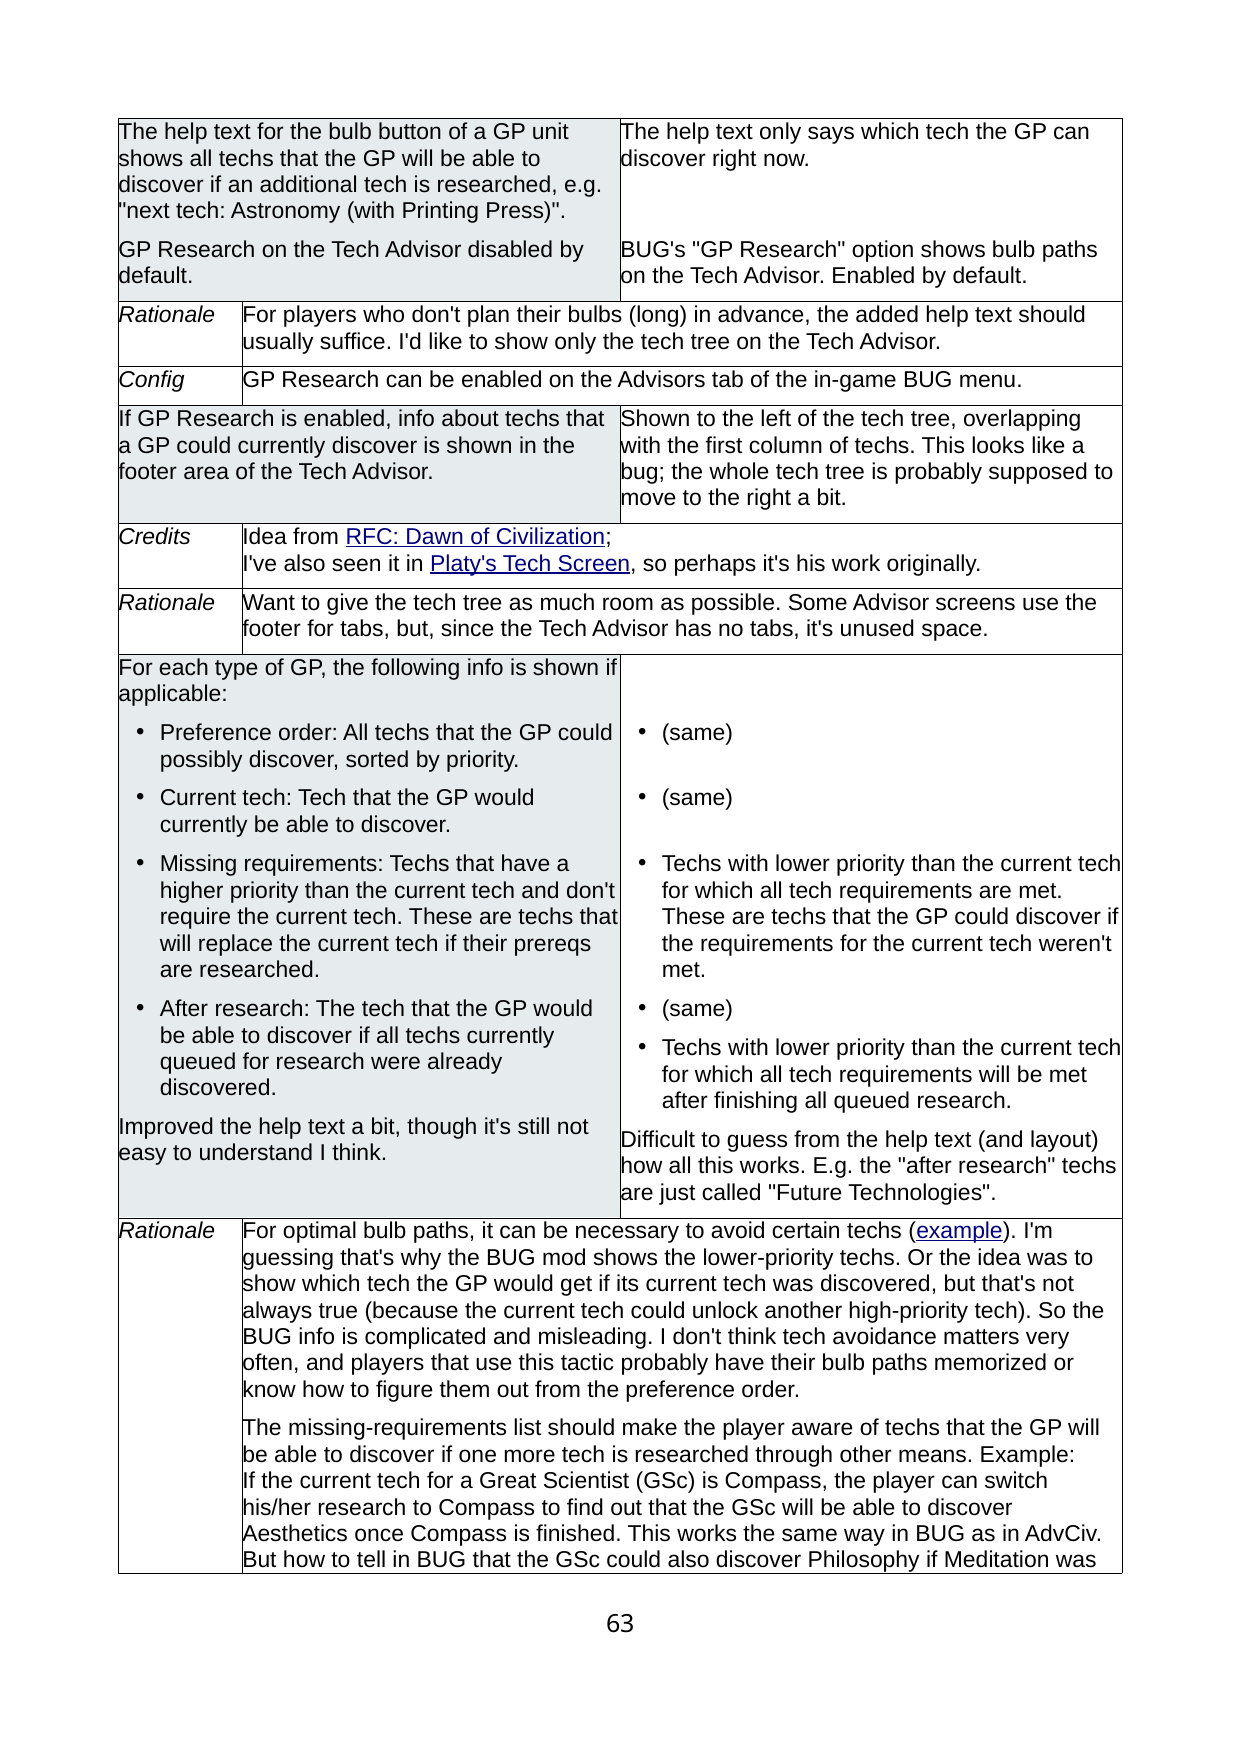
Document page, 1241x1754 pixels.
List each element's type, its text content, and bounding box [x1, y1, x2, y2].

table_cell For each type of GP, the following info is shown if applicable: Preference order: All techs that the GP could possibly discover, sorted by priority. Current tech: Tech that the GP would currently be able to discover. Missing requirements: Techs that have a higher priority than the current tech and don't require the current tech. These are techs that will replace the current tech if their prereqs are researched. After research: The tech that the GP would be able to discover if all techs currently queued for research were already discovered. Improved the help text a bit, though it's still not easy to understand I think. [119, 655, 620, 1217]
table_cell Rationale [119, 589, 242, 653]
table_cell (same) (same) Techs with lower priority than the current tech for which all tech requirements are met. These are techs that the GP could discover if the requirements for the current tech weren't met. (same) Techs with lower priority than the current tech for which all tech requirements will be met after finishing all queued research. Difficult to guess from the help text (and layout) how all this works. E.g. the "after research" techs are just called "Future Technologies". [621, 655, 1122, 1217]
table_cell If GP Research is enabled, info about techs that a GP could currently discover is shown in the footer area of the Tech Advisor. [119, 406, 620, 523]
table_cell GP Research can be enabled on the Advisors tab of the in-game BUG menu. [243, 367, 1122, 405]
table_cell The help text for the bulb button of a GP unit shows all techs that the GP will be able to discover if an additional tech is researched, e.g. "next tech: Astronomy (with Printing Press)". GP Research on the Tech Advisor disabled by default. [119, 119, 620, 301]
table_cell Want to give the tech tree as much room as possible. Some Advisor screens use the footer for tabs, but, since the Tech Advisor has no tabs, it's unused space. [243, 589, 1122, 653]
table_cell For players who don't plan their bulbs (long) in advance, the added help text should usually suffice. I'd like to show only the tech tree on the Tech Advisor. [243, 302, 1122, 366]
table_cell Shown to the left of the tech tree, overlapping with the first column of techs. This looks like a bug; the whole tech tree is probably supposed to move to the right a bit. [621, 406, 1122, 523]
table_cell Idea from RFC: Dawn of Civilization; I've also seen it in Platy's Tech Screen, so perhaps it's his work originally. [243, 524, 1122, 588]
table_cell Credits [119, 524, 242, 588]
table_cell For optimal bulb paths, it can be necessary to avoid certain techs (example). I'm guessing that's why the BUG mod shows the lower-priority techs. Or the idea was to show which tech the GP would get if its current tech was discovered, but that's not always true (because the current tech could unlock another high-priority tech). So the BUG info is complicated and misleading. I don't think tech avoidance matters very often, and players that use this tactic probably have their bulb paths memorized or know how to figure them out from the preference order. The missing-requirements list should make the player aware of techs that the GP will be able to discover if one more tech is researched through other means. Example: If the current tech for a Great Scientist (GSc) is Compass, the player can switch his/her research to Compass to find out that the GSc will be able to discover Aesthetics once Compass is finished. This works the same way in BUG as in AdvCiv. But how to tell in BUG that the GSc could also discover Philosophy if Meditation was [243, 1219, 1122, 1572]
table_cell The help text only says which tech the GP can discover right now. BUG's "GP Research" option shows bulb paths on the Tech Advisor. Enabled by default. [621, 119, 1122, 301]
table_cell Rationale [119, 1219, 242, 1572]
table_cell Rationale [119, 302, 242, 366]
table_cell Config [119, 367, 242, 405]
